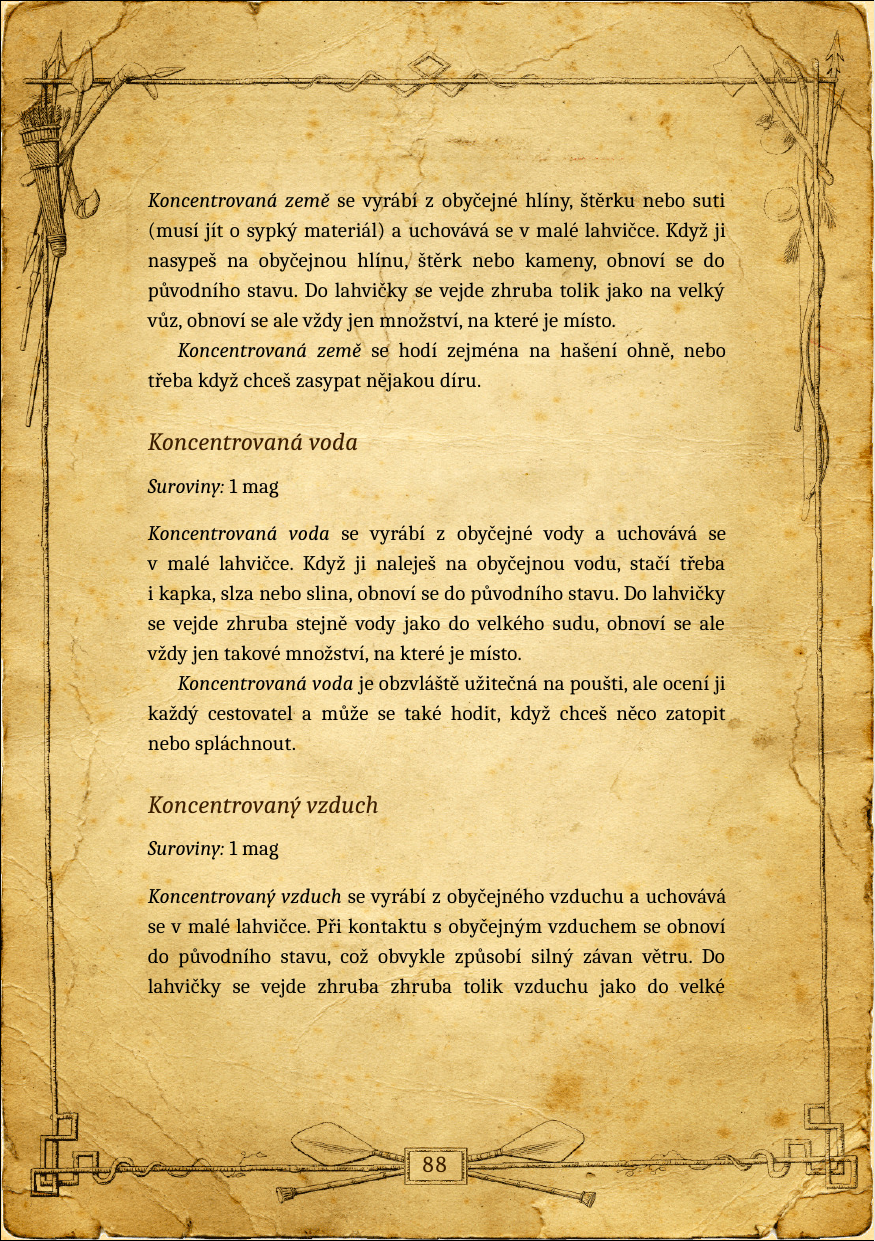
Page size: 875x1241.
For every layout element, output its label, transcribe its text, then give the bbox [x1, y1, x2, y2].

text Koncentrovaná voda se vyrábí z⁠ obyčejné vody a⁠ uchovává se v⁠ malé lahvičce. Když ji naleješ na obyčejnou vodu, stačí třeba i⁠ kapka, slza nebo slina, obnoví se do původního stavu. Do lahvičky se vejde zhruba stejně vody jako do velkého sudu, obnoví se ale vždy jen takové množství, na které je místo. Koncentrovaná voda je obzvláště užitečná na poušti, ale ocení ji každý cestovatel a⁠ může se také hodit, když chceš něco zatopit nebo spláchnout. [148, 522, 726, 755]
subtitle Koncentrovaný vzduch [148, 791, 726, 819]
picture [1, 1, 874, 1240]
text Koncentrovaný vzduch se vyrábí z⁠ obyčejného vzduchu a⁠ uchovává se v⁠ malé lahvičce. Při kontaktu s⁠ obyčejným vzduchem se obnoví do původního stavu, což obvykle způsobí silný závan větru. Do lahvičky se vejde zhruba zhruba tolik vzduchu jako do velké [148, 884, 726, 998]
text Koncentrovaná země se vyrábí z⁠ obyčejné hlíny, štěrku nebo suti (musí jít o⁠ sypký materiál) a⁠ uchovává se v⁠ malé lahvičce. Když ji nasypeš na obyčejnou hlínu, štěrk nebo kameny, obnoví se do původního stavu. Do lahvičky se vejde zhruba tolik jako na velký vůz, obnoví se ale vždy jen množství, na které je místo. Koncentrovaná země se hodí zejména na hašení ohně, nebo třeba když chceš zasypat nějakou díru. [148, 189, 726, 392]
text Suroviny: 1 mag [148, 837, 726, 861]
subtitle Koncentrovaná voda [148, 428, 726, 457]
text Suroviny: 1 mag [148, 474, 726, 498]
